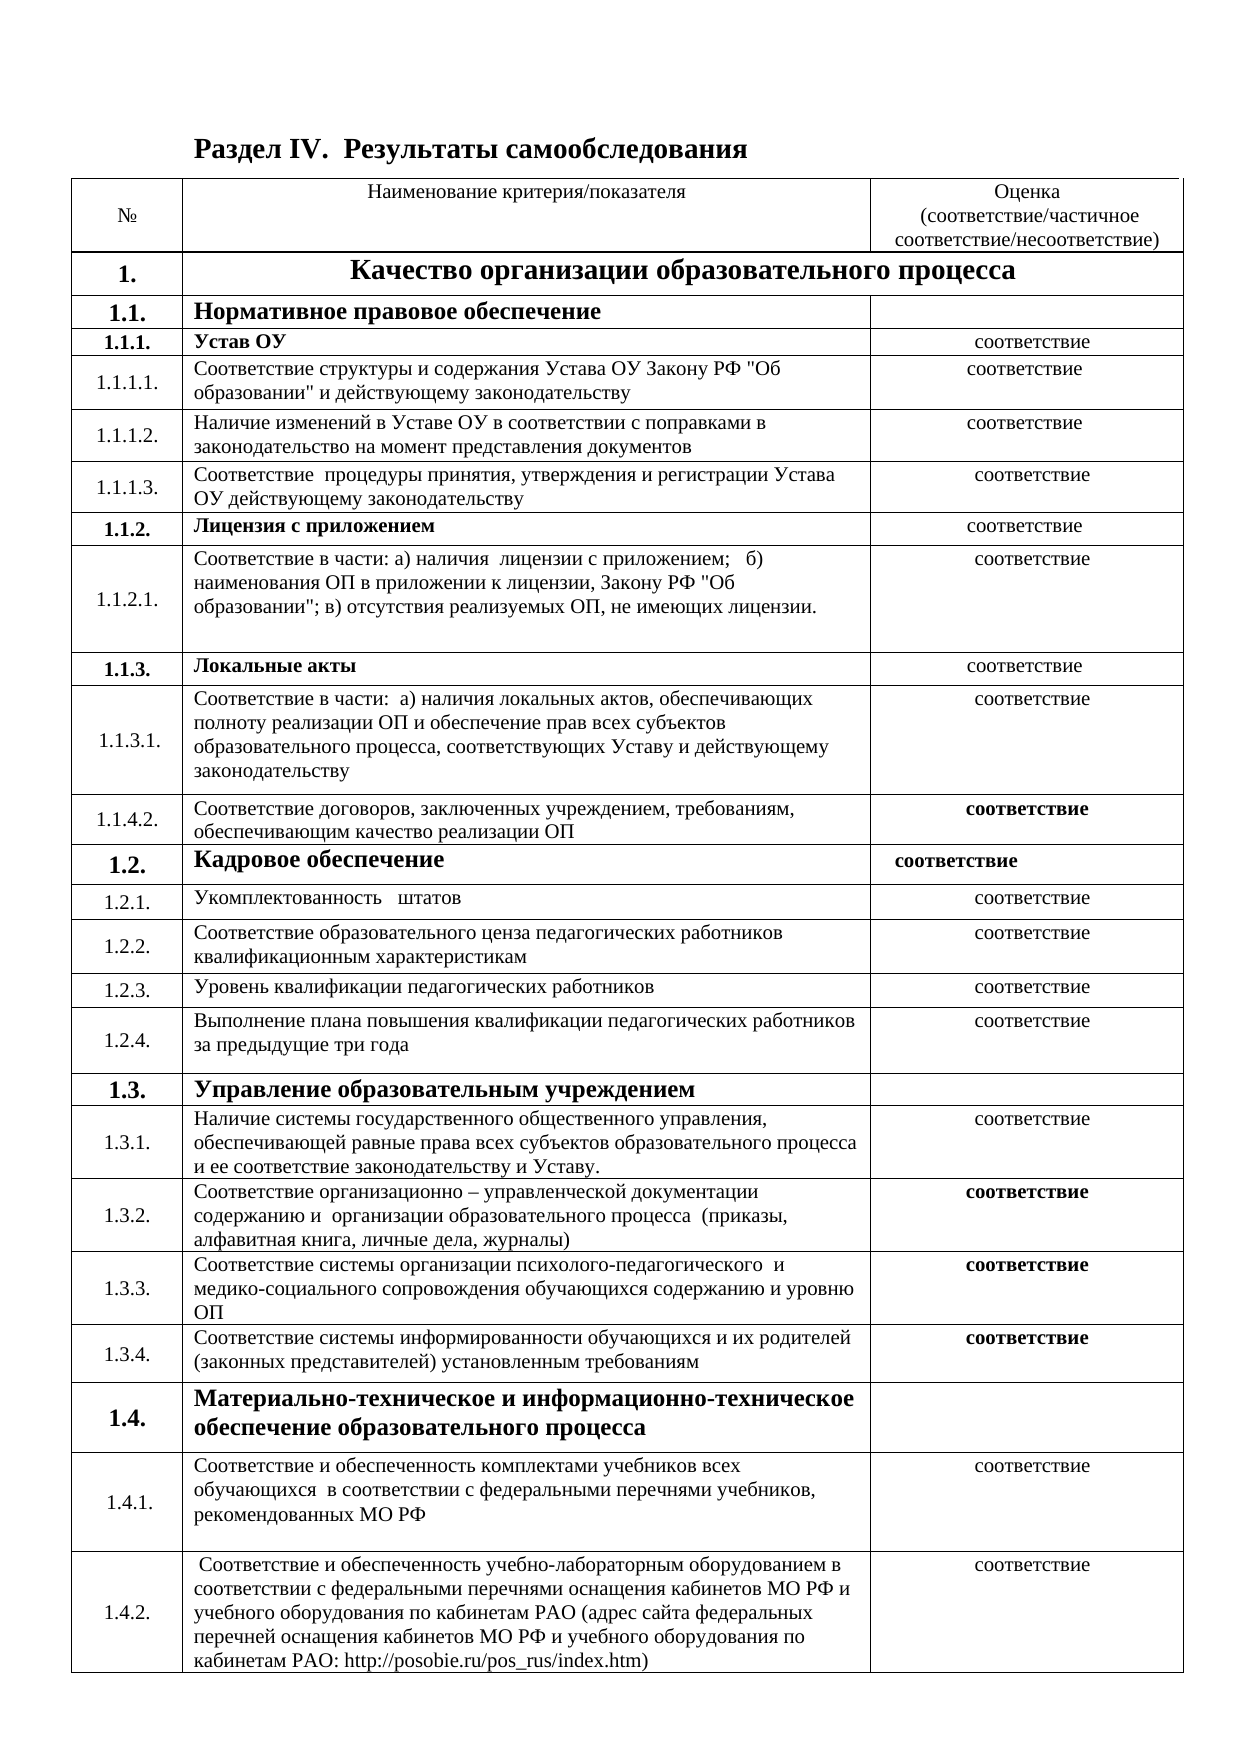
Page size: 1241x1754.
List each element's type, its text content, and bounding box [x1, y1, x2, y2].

table_cell соответствие [871, 329, 1183, 354]
table_cell Качество организации образовательного процесса [183, 253, 1183, 295]
table_header Раздел IV. Результаты самообследования [182, 131, 1179, 178]
table_cell Соответствие договоров, заключенных учреждением, требованиям, обеспечивающим качество реализации ОП [183, 795, 870, 843]
table_cell соответствие [871, 513, 1183, 545]
table_cell Соответствие организационно – управленческой документации содержанию и организации образовательного процесса (приказы, алфавитная книга, личные дела, журналы) [183, 1179, 870, 1251]
table_cell 1.3.4. [72, 1325, 182, 1382]
table_cell 1.1.1.1. [72, 356, 182, 409]
table_cell соответствие [871, 1008, 1183, 1073]
table_cell соответствие [871, 1325, 1183, 1382]
table_cell соответствие [871, 653, 1183, 685]
table_cell Соответствие процедуры принятия, утверждения и регистрации Устава ОУ действующему законодательству [183, 462, 870, 512]
table_cell 1.1.2.1. [72, 546, 182, 652]
table_cell 1.1.1.3. [72, 462, 182, 512]
table_cell Соответствие и обеспеченность комплектами учебников всех обучающихся в соответствии с федеральными перечнями учебников, рекомендованных МО РФ [183, 1453, 870, 1551]
table_cell соответствие [871, 410, 1183, 461]
table_cell соответствие [871, 1106, 1183, 1178]
table_cell 1.2. [72, 845, 182, 884]
table_cell соответствие [871, 1252, 1183, 1324]
table_cell 1. [72, 253, 182, 295]
table_cell Наличие системы государственного общественного управления, обеспечивающей равные права всех субъектов образовательного процесса и ее соответствие законодательству и Уставу. [183, 1106, 870, 1178]
table_cell Соответствие и обеспеченность учебно-лабораторным оборудованием в соответствии с федеральными перечнями оснащения кабинетов МО РФ и учебного оборудования по кабинетам РАО (адрес сайта федеральных перечней оснащения кабинетов МО РФ и учебного оборудования по кабинетам РАО: http://posobie.ru/pos_rus/index.htm) [183, 1552, 870, 1672]
table_cell 1.4.1. [72, 1453, 182, 1551]
table_cell Наименование критерия/показателя [183, 179, 870, 251]
table_cell соответствие [871, 462, 1183, 512]
table_cell 1.2.1. [72, 885, 182, 918]
table_cell соответствие [871, 920, 1183, 973]
table_cell 1.1.3. [72, 653, 182, 685]
table_header [72, 131, 182, 178]
table_cell соответствие [871, 795, 1183, 843]
table_cell 1.1.3.1. [72, 686, 182, 794]
table_cell соответствие [871, 1179, 1183, 1251]
table_cell Соответствие в части: а) наличия локальных актов, обеспечивающих полноту реализации ОП и обеспечение прав всех субъектов образовательного процесса, соответствующих Уставу и действующему законодательству [183, 686, 870, 794]
table_cell 1.1. [72, 296, 182, 328]
table_cell [871, 1383, 1183, 1452]
table_cell [871, 1074, 1183, 1104]
table_cell 1.2.3. [72, 974, 182, 1007]
table_cell 1.1.2. [72, 513, 182, 545]
table_cell соответствие [871, 885, 1183, 918]
table_cell 1.3. [72, 1074, 182, 1104]
table_cell соответствие [871, 356, 1183, 409]
table_cell Выполнение плана повышения квалификации педагогических работников за предыдущие три года [183, 1008, 870, 1073]
table_cell соответствие [871, 974, 1183, 1007]
table_cell Соответствие структуры и содержания Устава ОУ Закону РФ "Об образовании" и действующему законодательству [183, 356, 870, 409]
table_cell Управление образовательным учреждением [183, 1074, 870, 1104]
table_cell Уровень квалификации педагогических работников [183, 974, 870, 1007]
table_cell Соответствие в части: а) наличия лицензии с приложением; б) наименования ОП в приложении к лицензии, Закону РФ "Об образовании"; в) отсутствия реализуемых ОП, не имеющих лицензии. [183, 546, 870, 652]
table_cell Нормативное правовое обеспечение [183, 296, 870, 328]
table_cell Укомплектованность штатов [183, 885, 870, 918]
table_cell Лицензия с приложением [183, 513, 870, 545]
table_cell 1.1.1.2. [72, 410, 182, 461]
table_cell Материально-техническое и информационно-техническое обеспечение образовательного процесса [183, 1383, 870, 1452]
table_cell Соответствие системы информированности обучающихся и их родителей (законных представителей) установленным требованиям [183, 1325, 870, 1382]
table_header [1179, 131, 1183, 178]
table_cell 1.4. [72, 1383, 182, 1452]
table_cell соответствие [871, 1453, 1183, 1551]
table_cell Соответствие образовательного ценза педагогических работников квалификационным характеристикам [183, 920, 870, 973]
table_cell соответствие [871, 686, 1183, 794]
table_cell Локальные акты [183, 653, 870, 685]
table_cell Кадровое обеспечение [183, 845, 870, 884]
table_cell Устав ОУ [183, 329, 870, 354]
table_cell 1.3.3. [72, 1252, 182, 1324]
table_cell [871, 296, 1183, 328]
table_cell 1.1.1. [72, 329, 182, 354]
table_cell 1.1.4.2. [72, 795, 182, 843]
table_cell Наличие изменений в Уставе ОУ в соответствии с поправками в законодательство на момент представления документов [183, 410, 870, 461]
table_cell соответствие [871, 845, 1183, 884]
table_cell 1.3.1. [72, 1106, 182, 1178]
table_cell соответствие [871, 1552, 1183, 1672]
table_cell 1.2.4. [72, 1008, 182, 1073]
table_cell 1.2.2. [72, 920, 182, 973]
table_cell Соответствие системы организации психолого-педагогического и медико-социального сопровождения обучающихся содержанию и уровню ОП [183, 1252, 870, 1324]
table_cell соответствие [871, 546, 1183, 652]
table_cell № [72, 179, 182, 251]
table_cell 1.3.2. [72, 1179, 182, 1251]
table_cell Оценка (соответствие/частичное соответствие/несоответствие) [871, 178, 1183, 251]
table_cell 1.4.2. [72, 1552, 182, 1672]
